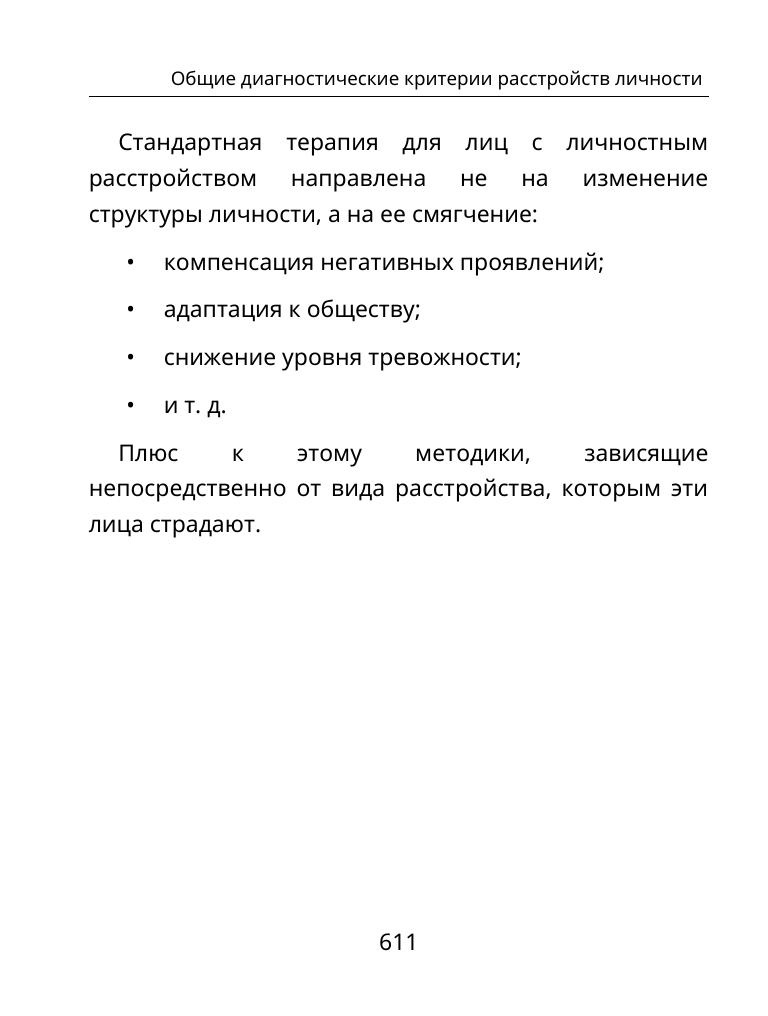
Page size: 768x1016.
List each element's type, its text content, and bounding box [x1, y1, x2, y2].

list компенсация негативных проявлений; [126, 246, 709, 277]
text Плюс к этому методики, зависящие непосредственно от вида расстройства, которым эти лица страдают. [88, 436, 709, 539]
list снижение уровня тревожности; [126, 341, 709, 372]
text Стандартная терапия для лиц с личностным расстройством направлена не на изменение структуры личности, а на ее смягчение: [88, 126, 709, 229]
list и т. д. [126, 389, 709, 420]
list адаптация к обществу; [126, 293, 709, 324]
